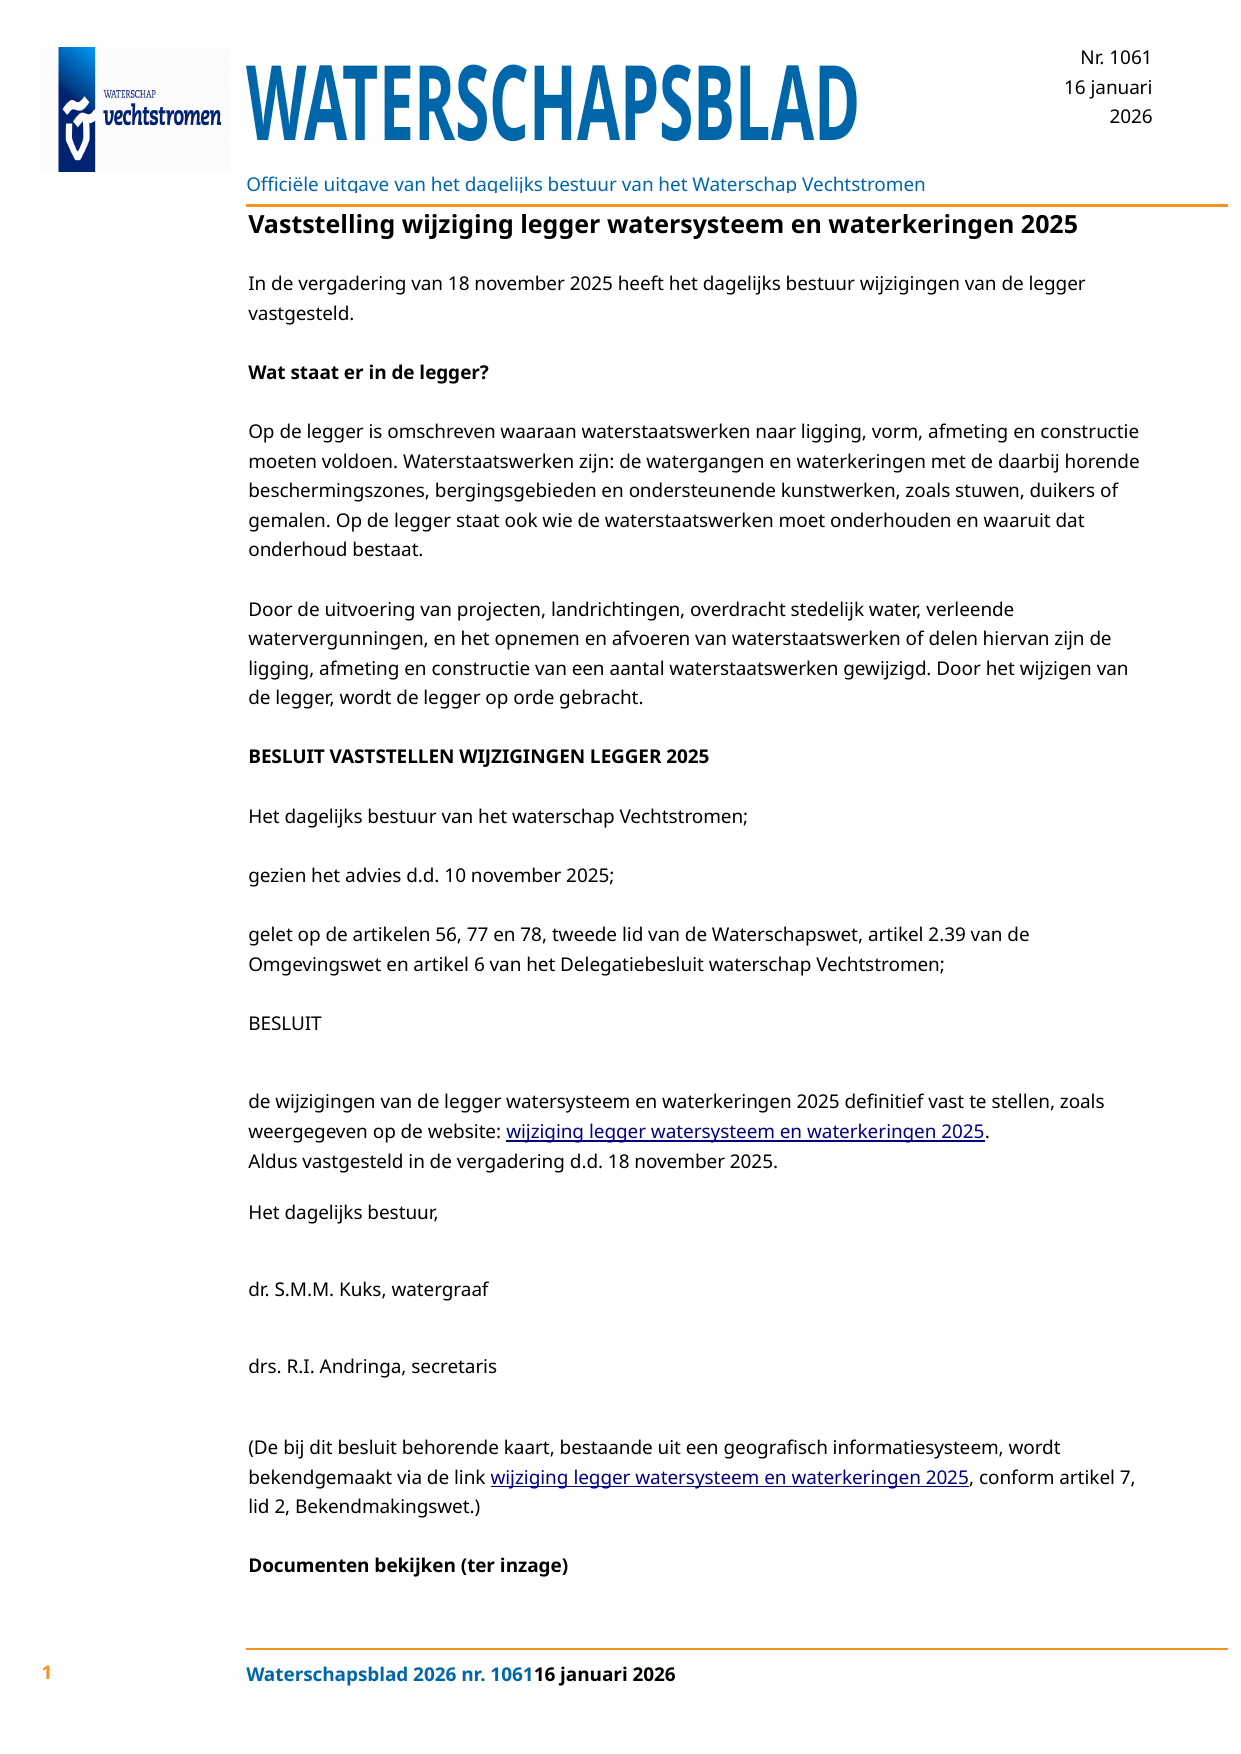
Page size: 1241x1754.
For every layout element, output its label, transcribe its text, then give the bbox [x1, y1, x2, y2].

text BESLUIT VASTSTELLEN WIJZIGINGEN LEGGER 2025 [248, 744, 1152, 769]
text Vaststelling wijziging legger watersysteem en waterkeringen 2025 [248, 207, 1152, 241]
text gelet op de artikelen 56, 77 en 78, tweede lid van de Waterschapswet, artikel 2.39 van de Omgevingswet en artikel 6 van het Delegatiebesluit waterschap Vechtstromen; [248, 921, 1152, 976]
text Op de legger is omschreven waaraan waterstaatswerken naar ligging, vorm, afmeting en constructie moeten voldoen. Waterstaatswerken zijn: de watergangen en waterkeringen met de daarbij horende beschermingszones, bergingsgebieden en ondersteunende kunstwerken, zoals stuwen, duikers of gemalen. Op de legger staat ook wie de waterstaatswerken moet onderhouden en waaruit dat onderhoud bestaat. [248, 418, 1152, 562]
text de wijzigingen van de legger watersysteem en waterkeringen 2025 definitief vast te stellen, zoals weergegeven op de website: wijziging legger watersysteem en waterkeringen 2025. [248, 1089, 1152, 1144]
text dr. S.M.M. Kuks, watergraaf [248, 1277, 1152, 1302]
text Het dagelijks bestuur, [248, 1199, 1152, 1225]
text drs. R.I. Andringa, secretaris [248, 1354, 1152, 1379]
text Wat staat er in de legger? [248, 359, 1152, 385]
text vastgesteld. [248, 300, 1152, 326]
text Documenten bekijken (ter inzage) [248, 1553, 1152, 1578]
text (De bij dit besluit behorende kaart, bestaande uit een geografisch informatiesysteem, wordt bekendgemaakt via de link wijziging legger watersysteem en waterkeringen 2025, conform artikel 7, lid 2, Bekendmakingswet.) [248, 1434, 1152, 1519]
text In de vergadering van 18 november 2025 heeft het dagelijks bestuur wijzigingen van de legger [248, 270, 1152, 296]
text Aldus vastgesteld in de vergadering d.d. 18 november 2025. [248, 1148, 1152, 1174]
picture [41, 47, 231, 172]
text Het dagelijks bestuur van het waterschap Vechtstromen; [248, 803, 1152, 828]
text gezien het advies d.d. 10 november 2025; [248, 862, 1152, 888]
text Door de uitvoering van projecten, landrichtingen, overdracht stedelijk water, verleende watervergunningen, en het opnemen en afvoeren van waterstaatswerken of delen hiervan zijn de ligging, afmeting en constructie van een aantal waterstaatswerken gewijzigd. Door het wijzigen van de legger, wordt de legger op orde gebracht. [248, 596, 1152, 710]
text BESLUIT [248, 1010, 1152, 1036]
